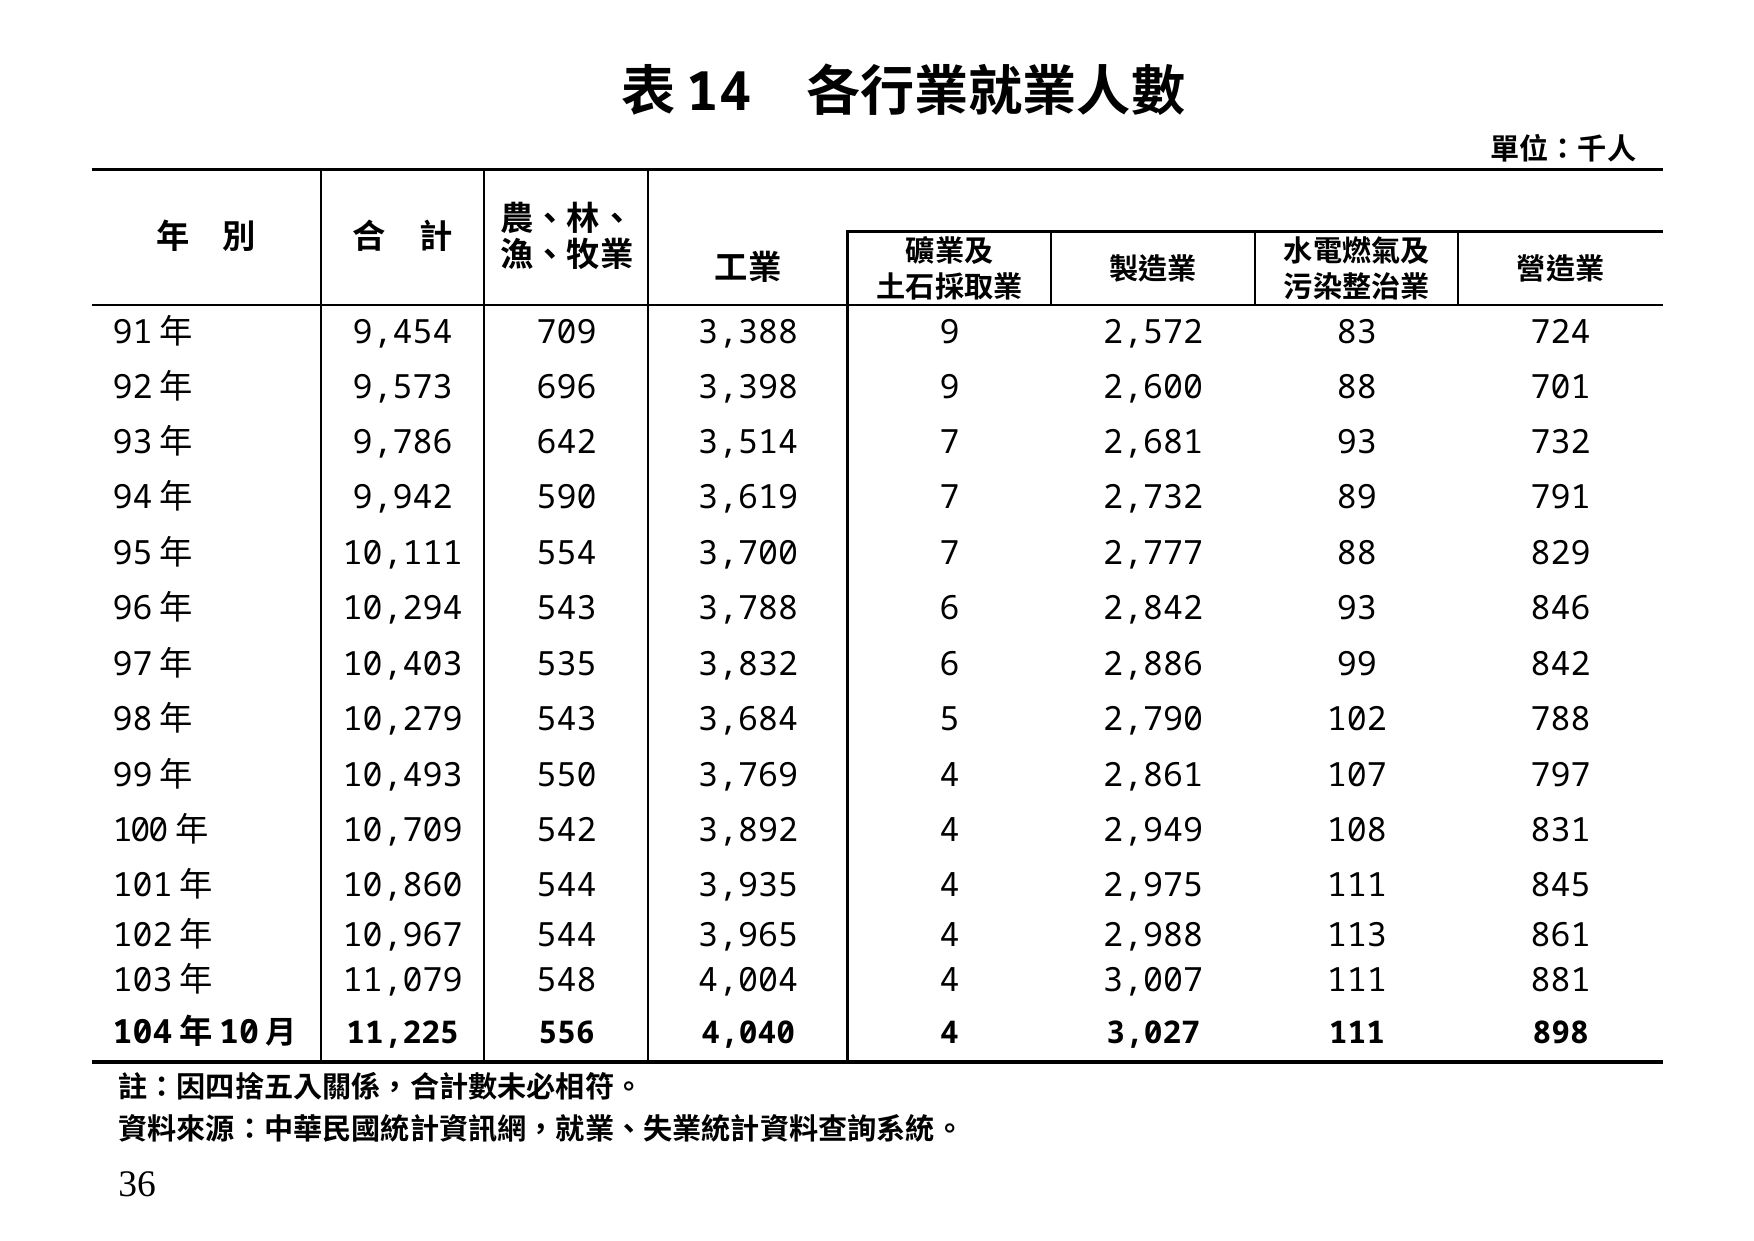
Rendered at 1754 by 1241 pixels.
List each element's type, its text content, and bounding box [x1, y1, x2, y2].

table_cell 544 [485, 914, 647, 958]
table_cell 4 [849, 803, 1051, 858]
text 單位：千人 [118, 126, 1636, 168]
table_cell 3,965 [649, 914, 846, 958]
table_cell 7 [849, 526, 1051, 581]
table_cell 9,942 [322, 471, 483, 526]
table_cell 861 [1458, 914, 1662, 958]
table_cell 4 [849, 748, 1051, 803]
text 註：因四捨五入關係，合計數未必相符。 [118, 1064, 1636, 1106]
table_cell 10,279 [322, 692, 483, 748]
table_cell 10,860 [322, 859, 483, 914]
table_cell 7 [849, 415, 1051, 471]
table_cell 3,388 [649, 306, 846, 360]
table_cell 4,040 [649, 1005, 846, 1060]
table_cell 101年 [92, 859, 320, 914]
table_cell 2,600 [1051, 360, 1255, 415]
table_cell 製造業 [1052, 233, 1254, 304]
table_cell 103年 [92, 958, 320, 1005]
table_cell 4 [849, 958, 1051, 1005]
table_cell 水電燃氣及 污染整治業 [1256, 233, 1457, 304]
table_cell 554 [485, 526, 647, 581]
table_cell 701 [1458, 360, 1662, 415]
table_cell 881 [1458, 958, 1662, 1005]
table_cell 107 [1255, 748, 1458, 803]
table_cell 礦業及 土石採取業 [849, 233, 1050, 304]
table_cell 3,788 [649, 581, 846, 637]
table_cell 100年 [92, 803, 320, 858]
table_cell 2,975 [1051, 859, 1255, 914]
table_cell 10,709 [322, 803, 483, 858]
table_cell 3,398 [649, 360, 846, 415]
table_cell 9 [849, 306, 1051, 360]
table_cell 97年 [92, 637, 320, 692]
table_cell 788 [1458, 692, 1662, 748]
table_cell 9,454 [322, 306, 483, 360]
table_cell 556 [485, 1005, 647, 1060]
table_cell 9 [849, 360, 1051, 415]
table_cell 98年 [92, 692, 320, 748]
table_cell 3,684 [649, 692, 846, 748]
table_cell 3,514 [649, 415, 846, 471]
table_cell 93年 [92, 415, 320, 471]
table_cell 93 [1255, 581, 1458, 637]
table_cell 2,949 [1051, 803, 1255, 858]
table_cell 542 [485, 803, 647, 858]
table_cell 842 [1458, 637, 1662, 692]
table_cell 10,403 [322, 637, 483, 692]
table_cell 營造業 [1459, 233, 1662, 304]
table_cell 724 [1458, 306, 1662, 360]
table_cell 7 [849, 471, 1051, 526]
table_cell 99 [1255, 637, 1458, 692]
table_cell 96年 [92, 581, 320, 637]
table_cell 3,935 [649, 859, 846, 914]
table_cell 3,007 [1051, 958, 1255, 1005]
table_cell 3,027 [1051, 1005, 1255, 1060]
table_header [848, 171, 1662, 230]
table_cell 94年 [92, 471, 320, 526]
table_cell 10,967 [322, 914, 483, 958]
table_cell 111 [1255, 859, 1458, 914]
table_cell 10,111 [322, 526, 483, 581]
table_cell 5 [849, 692, 1051, 748]
table_cell 831 [1458, 803, 1662, 858]
table_cell 548 [485, 958, 647, 1005]
table_cell 95年 [92, 526, 320, 581]
table_cell 2,842 [1051, 581, 1255, 637]
table_cell 543 [485, 692, 647, 748]
table_cell 11,079 [322, 958, 483, 1005]
table_cell 2,790 [1051, 692, 1255, 748]
table_cell 4 [849, 1005, 1051, 1060]
table_cell 2,861 [1051, 748, 1255, 803]
table_cell 2,732 [1051, 471, 1255, 526]
table_cell 10,493 [322, 748, 483, 803]
table_cell 732 [1458, 415, 1662, 471]
table_cell 3,700 [649, 526, 846, 581]
table_cell 2,681 [1051, 415, 1255, 471]
table_cell 4,004 [649, 958, 846, 1005]
table_cell 91年 [92, 306, 320, 360]
table_cell 2,988 [1051, 914, 1255, 958]
table_header [649, 171, 847, 230]
table_cell 113 [1255, 914, 1458, 958]
table_cell 898 [1458, 1005, 1662, 1060]
table_cell 696 [485, 360, 647, 415]
table_cell 590 [485, 471, 647, 526]
table_cell 108 [1255, 803, 1458, 858]
table_cell 642 [485, 415, 647, 471]
table_cell 102年 [92, 914, 320, 958]
table_cell 829 [1458, 526, 1662, 581]
table_cell 3,892 [649, 803, 846, 858]
table_cell 10,294 [322, 581, 483, 637]
table_cell 9,573 [322, 360, 483, 415]
text 表14 各行業就業人數 [118, 47, 1636, 126]
table_cell 845 [1458, 859, 1662, 914]
table_cell 3,619 [649, 471, 846, 526]
table_cell 535 [485, 637, 647, 692]
table_cell 543 [485, 581, 647, 637]
table_cell 111 [1255, 1005, 1458, 1060]
table_cell 111 [1255, 958, 1458, 1005]
text 資料來源：中華民國統計資訊網，就業、失業統計資料查詢系統。 [118, 1106, 1636, 1148]
table_cell 99年 [92, 748, 320, 803]
table_cell 797 [1458, 748, 1662, 803]
table_cell 11,225 [322, 1005, 483, 1060]
table_cell 4 [849, 859, 1051, 914]
table_cell 550 [485, 748, 647, 803]
table_header 合 計 [322, 171, 483, 304]
table_header 農、林、 漁、牧業 [485, 171, 647, 304]
table_cell 709 [485, 306, 647, 360]
table_cell 92年 [92, 360, 320, 415]
table_cell 791 [1458, 471, 1662, 526]
table_cell 89 [1255, 471, 1458, 526]
table_cell 工業 [649, 230, 846, 304]
table_cell 3,832 [649, 637, 846, 692]
table_cell 102 [1255, 692, 1458, 748]
table_cell 4 [849, 914, 1051, 958]
table_cell 6 [849, 637, 1051, 692]
table_cell 93 [1255, 415, 1458, 471]
table_cell 88 [1255, 526, 1458, 581]
table_cell 2,886 [1051, 637, 1255, 692]
table_cell 2,777 [1051, 526, 1255, 581]
table_cell 88 [1255, 360, 1458, 415]
table_header 年 別 [92, 171, 320, 304]
table_cell 846 [1458, 581, 1662, 637]
table_cell 83 [1255, 306, 1458, 360]
table_cell 3,769 [649, 748, 846, 803]
table_cell 9,786 [322, 415, 483, 471]
table_cell 2,572 [1051, 306, 1255, 360]
table_cell 104年10月 [92, 1005, 320, 1060]
table_cell 6 [849, 581, 1051, 637]
table_cell 544 [485, 859, 647, 914]
